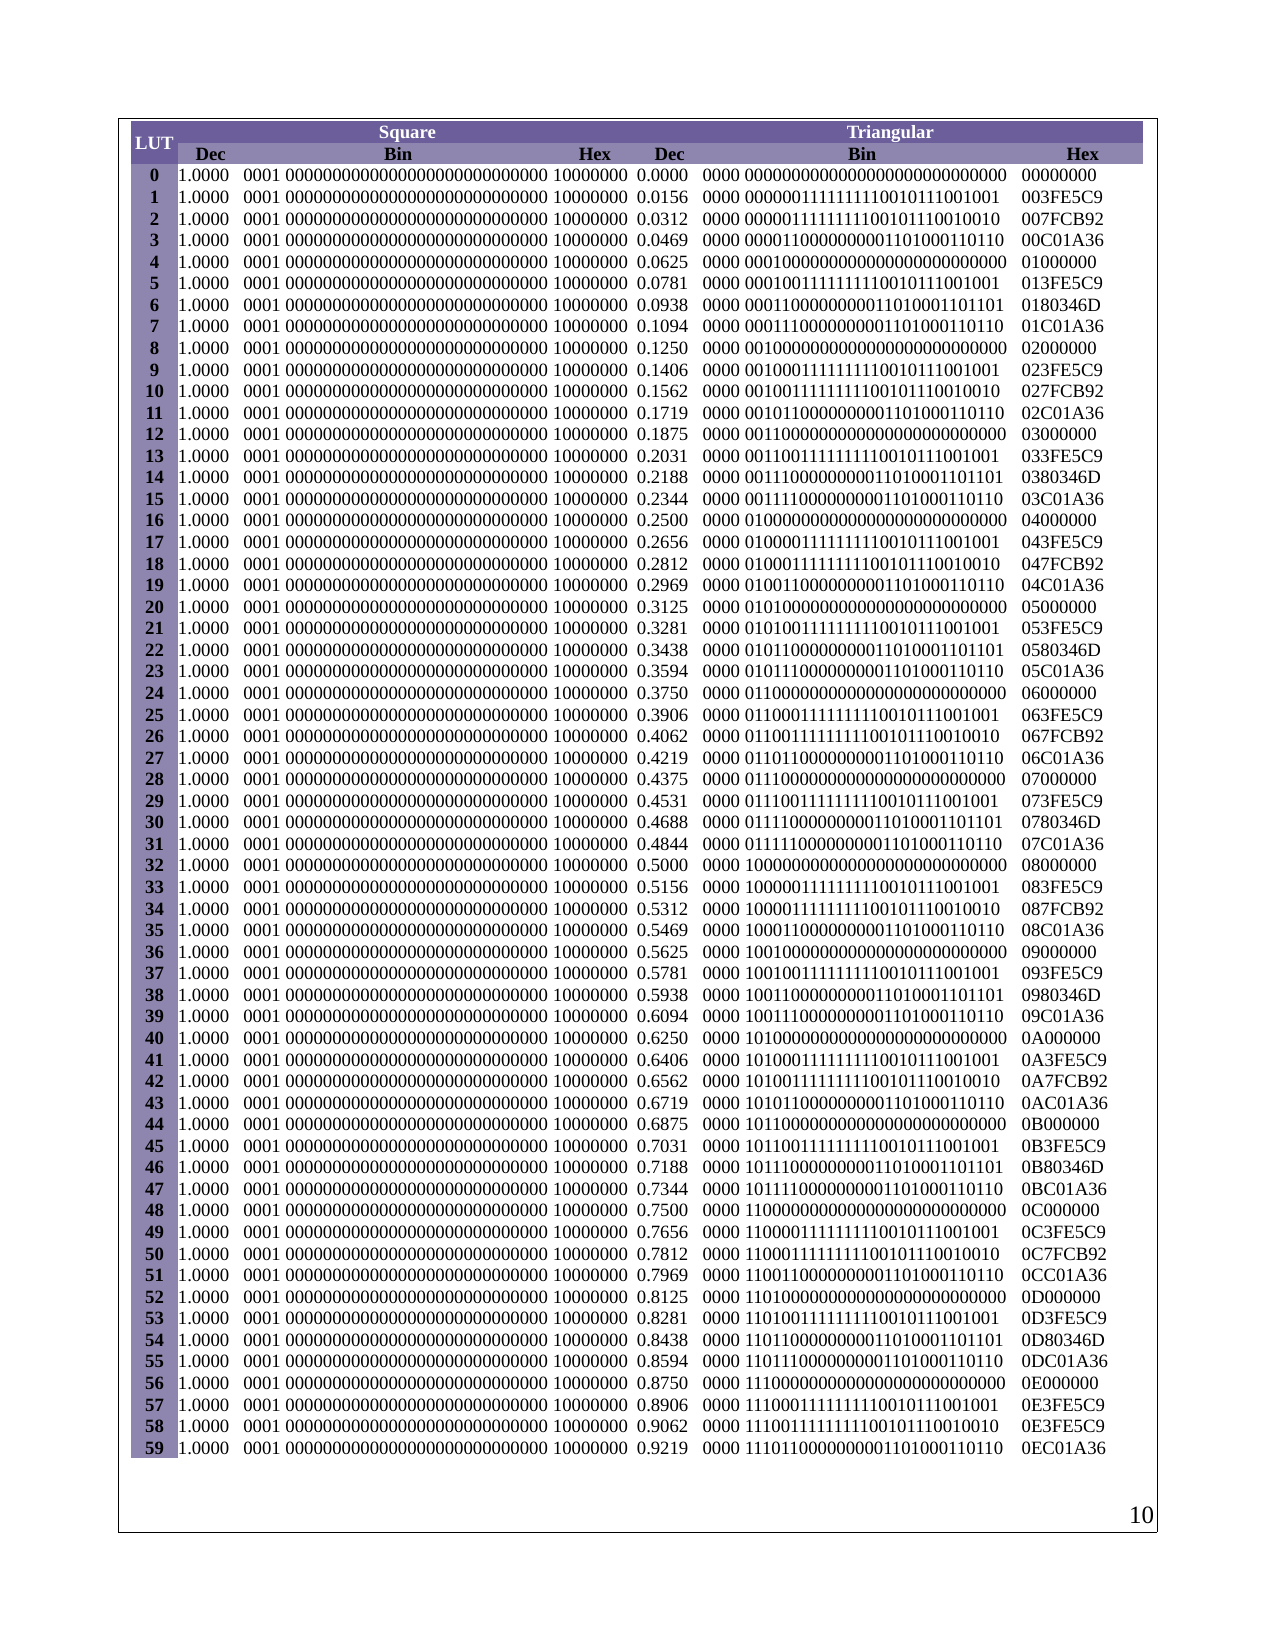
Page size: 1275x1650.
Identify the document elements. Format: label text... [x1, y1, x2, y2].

table_header Square [178, 121, 637, 143]
table_cell 0000 0000000000000000000000000000 0000 0000001111111110010111001001 0000 0000011111111100101110010010 0000 0000110000000001101000110110 0000 0001000000000000000000000000 0000 0001001111111110010111001001 0000 0001100000000011010001101101 0000 0001110000000001101000110110 0000 0010000000000000000000000000 0000 0010001111111110010111001001 0000 0010011111111100101110010010 0000 0010110000000001101000110110 0000 0011000000000000000000000000 0000 0011001111111110010111001001 0000 0011100000000011010001101101 0000 0011110000000001101000110110 0000 0100000000000000000000000000 0000 0100001111111110010111001001 0000 0100011111111100101110010010 0000 0100110000000001101000110110 0000 0101000000000000000000000000 0000 0101001111111110010111001001 0000 0101100000000011010001101101 0000 0101110000000001101000110110 0000 0110000000000000000000000000 0000 0110001111111110010111001001 0000 0110011111111100101110010010 0000 0110110000000001101000110110 0000 0111000000000000000000000000 0000 0111001111111110010111001001 0000 0111100000000011010001101101 0000 0111110000000001101000110110 0000 1000000000000000000000000000 0000 1000001111111110010111001001 0000 1000011111111100101110010010 0000 1000110000000001101000110110 0000 1001000000000000000000000000 0000 1001001111111110010111001001 0000 1001100000000011010001101101 0000 1001110000000001101000110110 0000 1010000000000000000000000000 0000 1010001111111110010111001001 0000 1010011111111100101110010010 0000 1010110000000001101000110110 0000 1011000000000000000000000000 0000 1011001111111110010111001001 0000 1011100000000011010001101101 0000 1011110000000001101000110110 0000 1100000000000000000000000000 0000 1100001111111110010111001001 0000 1100011111111100101110010010 0000 1100110000000001101000110110 0000 1101000000000000000000000000 0000 1101001111111110010111001001 0000 1101100000000011010001101101 0000 1101110000000001101000110110 0000 1110000000000000000000000000 0000 1110001111111110010111001001 0000 1110011111111100101110010010 0000 1110110000000001101000110110 [702, 164, 1021, 1458]
table_header LUT [131, 121, 178, 164]
table_cell 1.0000 1.0000 1.0000 1.0000 1.0000 1.0000 1.0000 1.0000 1.0000 1.0000 1.0000 1.0000 1.0000 1.0000 1.0000 1.0000 1.0000 1.0000 1.0000 1.0000 1.0000 1.0000 1.0000 1.0000 1.0000 1.0000 1.0000 1.0000 1.0000 1.0000 1.0000 1.0000 1.0000 1.0000 1.0000 1.0000 1.0000 1.0000 1.0000 1.0000 1.0000 1.0000 1.0000 1.0000 1.0000 1.0000 1.0000 1.0000 1.0000 1.0000 1.0000 1.0000 1.0000 1.0000 1.0000 1.0000 1.0000 1.0000 1.0000 1.0000 [178, 164, 243, 1458]
table_cell 0001 0000000000000000000000000000 0001 0000000000000000000000000000 0001 0000000000000000000000000000 0001 0000000000000000000000000000 0001 0000000000000000000000000000 0001 0000000000000000000000000000 0001 0000000000000000000000000000 0001 0000000000000000000000000000 0001 0000000000000000000000000000 0001 0000000000000000000000000000 0001 0000000000000000000000000000 0001 0000000000000000000000000000 0001 0000000000000000000000000000 0001 0000000000000000000000000000 0001 0000000000000000000000000000 0001 0000000000000000000000000000 0001 0000000000000000000000000000 0001 0000000000000000000000000000 0001 0000000000000000000000000000 0001 0000000000000000000000000000 0001 0000000000000000000000000000 0001 0000000000000000000000000000 0001 0000000000000000000000000000 0001 0000000000000000000000000000 0001 0000000000000000000000000000 0001 0000000000000000000000000000 0001 0000000000000000000000000000 0001 0000000000000000000000000000 0001 0000000000000000000000000000 0001 0000000000000000000000000000 0001 0000000000000000000000000000 0001 0000000000000000000000000000 0001 0000000000000000000000000000 0001 0000000000000000000000000000 0001 0000000000000000000000000000 0001 0000000000000000000000000000 0001 0000000000000000000000000000 0001 0000000000000000000000000000 0001 0000000000000000000000000000 0001 0000000000000000000000000000 0001 0000000000000000000000000000 0001 0000000000000000000000000000 0001 0000000000000000000000000000 0001 0000000000000000000000000000 0001 0000000000000000000000000000 0001 0000000000000000000000000000 0001 0000000000000000000000000000 0001 0000000000000000000000000000 0001 0000000000000000000000000000 0001 0000000000000000000000000000 0001 0000000000000000000000000000 0001 0000000000000000000000000000 0001 0000000000000000000000000000 0001 0000000000000000000000000000 0001 0000000000000000000000000000 0001 0000000000000000000000000000 0001 0000000000000000000000000000 0001 0000000000000000000000000000 0001 0000000000000000000000000000 0001 0000000000000000000000000000 [243, 164, 553, 1458]
table_cell Bin [702, 143, 1021, 164]
table_header Triangular [637, 121, 1143, 143]
table_cell Dec [637, 143, 702, 164]
table_cell 0 1 2 3 4 5 6 7 8 9 10 11 12 13 14 15 16 17 18 19 20 21 22 23 24 25 26 27 28 29 30 31 32 33 34 35 36 37 38 39 40 41 42 43 44 45 46 47 48 49 50 51 52 53 54 55 56 57 58 59 [131, 164, 178, 1458]
table_cell 0.0000 0.0156 0.0312 0.0469 0.0625 0.0781 0.0938 0.1094 0.1250 0.1406 0.1562 0.1719 0.1875 0.2031 0.2188 0.2344 0.2500 0.2656 0.2812 0.2969 0.3125 0.3281 0.3438 0.3594 0.3750 0.3906 0.4062 0.4219 0.4375 0.4531 0.4688 0.4844 0.5000 0.5156 0.5312 0.5469 0.5625 0.5781 0.5938 0.6094 0.6250 0.6406 0.6562 0.6719 0.6875 0.7031 0.7188 0.7344 0.7500 0.7656 0.7812 0.7969 0.8125 0.8281 0.8438 0.8594 0.8750 0.8906 0.9062 0.9219 [637, 164, 702, 1458]
table_cell 00000000 003FE5C9 007FCB92 00C01A36 01000000 013FE5C9 0180346D 01C01A36 02000000 023FE5C9 027FCB92 02C01A36 03000000 033FE5C9 0380346D 03C01A36 04000000 043FE5C9 047FCB92 04C01A36 05000000 053FE5C9 0580346D 05C01A36 06000000 063FE5C9 067FCB92 06C01A36 07000000 073FE5C9 0780346D 07C01A36 08000000 083FE5C9 087FCB92 08C01A36 09000000 093FE5C9 0980346D 09C01A36 0A000000 0A3FE5C9 0A7FCB92 0AC01A36 0B000000 0B3FE5C9 0B80346D 0BC01A36 0C000000 0C3FE5C9 0C7FCB92 0CC01A36 0D000000 0D3FE5C9 0D80346D 0DC01A36 0E000000 0E3FE5C9 0E3FE5C9 0EC01A36 [1021, 164, 1143, 1458]
table_cell Dec [178, 143, 243, 164]
table_cell Bin [243, 143, 553, 164]
table_cell 10000000 10000000 10000000 10000000 10000000 10000000 10000000 10000000 10000000 10000000 10000000 10000000 10000000 10000000 10000000 10000000 10000000 10000000 10000000 10000000 10000000 10000000 10000000 10000000 10000000 10000000 10000000 10000000 10000000 10000000 10000000 10000000 10000000 10000000 10000000 10000000 10000000 10000000 10000000 10000000 10000000 10000000 10000000 10000000 10000000 10000000 10000000 10000000 10000000 10000000 10000000 10000000 10000000 10000000 10000000 10000000 10000000 10000000 10000000 10000000 [553, 164, 637, 1458]
table_cell Hex [1021, 143, 1143, 164]
table_cell Hex [553, 143, 637, 164]
